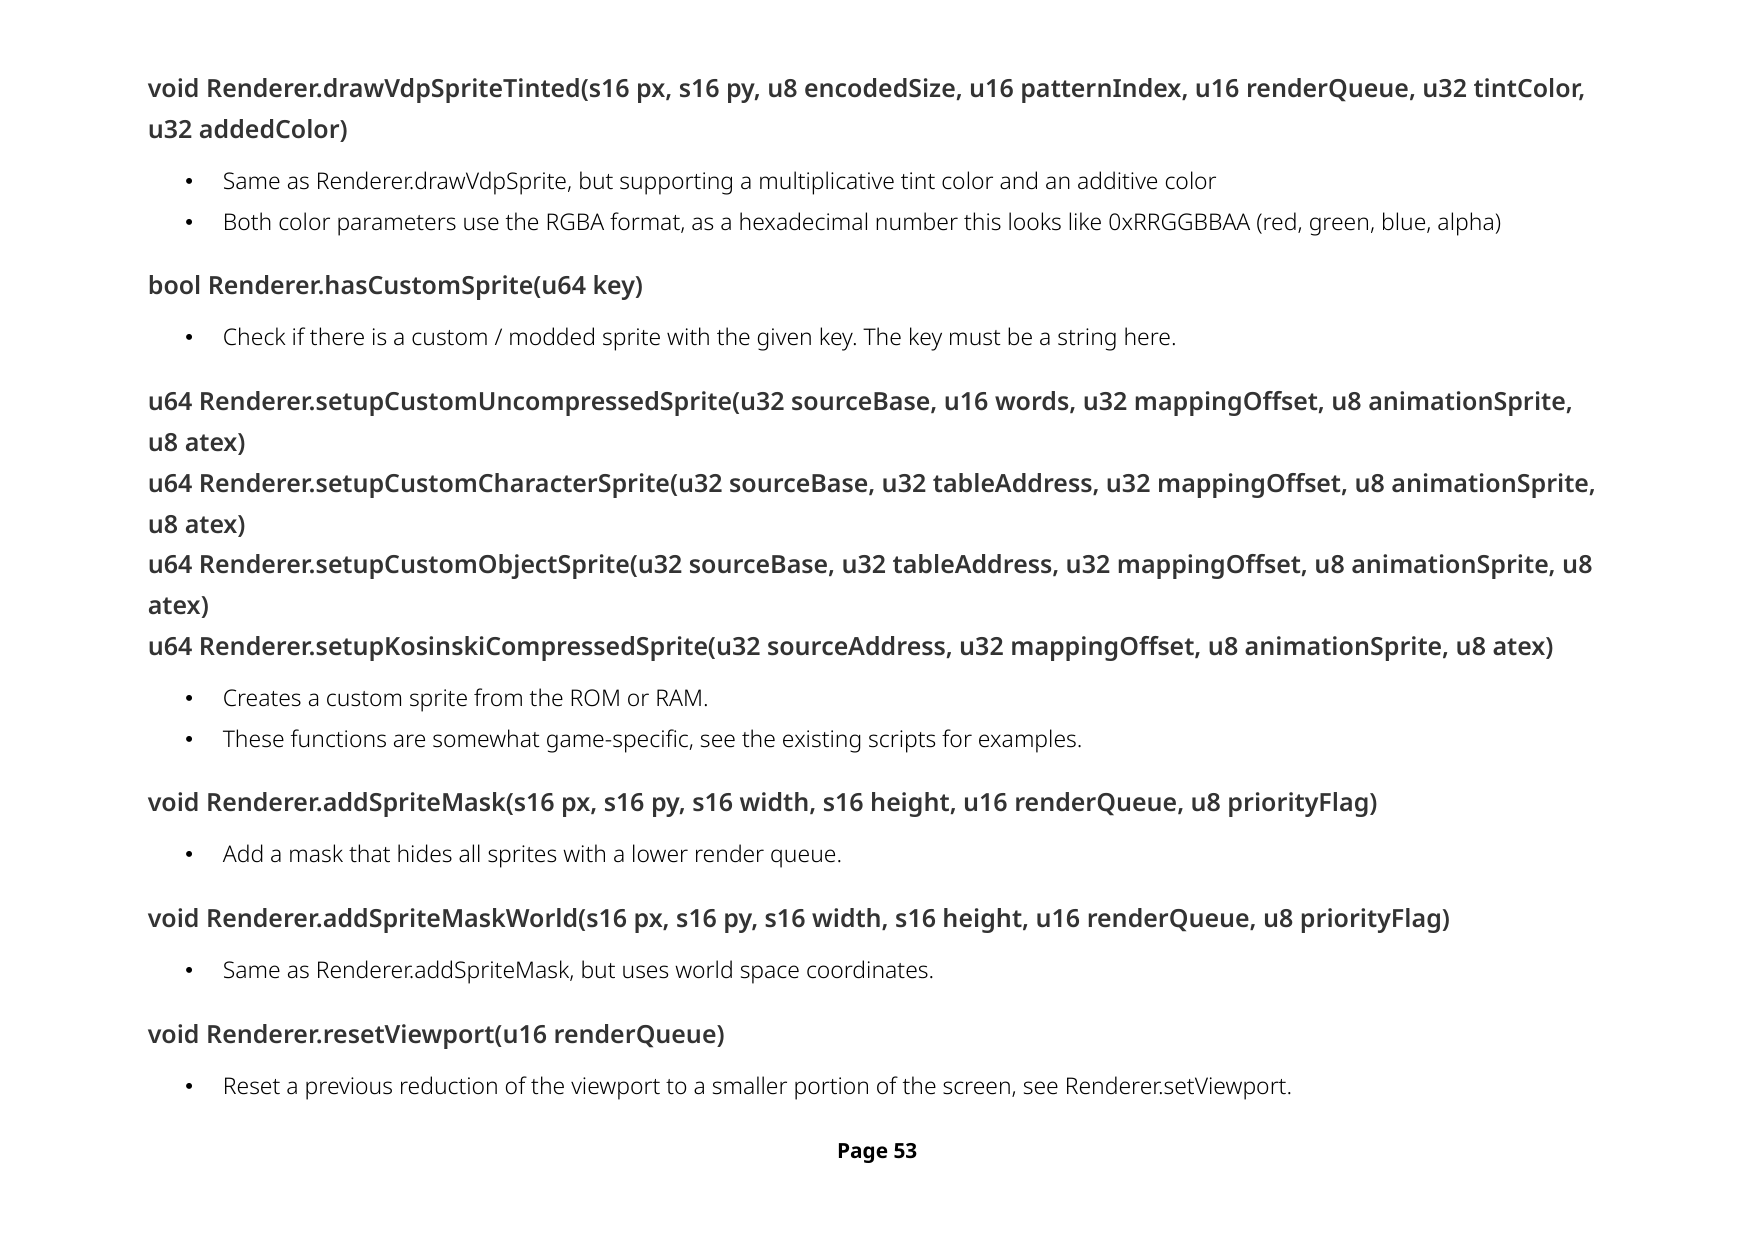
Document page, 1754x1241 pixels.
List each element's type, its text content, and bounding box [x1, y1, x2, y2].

subtitle void Renderer.addSpriteMaskWorld(s16 px, s16 py, s16 width, s16 height, u16 renderQueue, u8 priorityFlag) [148, 901, 1606, 935]
list Same as Renderer.drawVdpSprite, but supporting a multiplicative tint color and an additive color [185, 165, 1606, 196]
list Reset a previous reduction of the viewport to a smaller portion of the screen, see Renderer.setViewport. [185, 1070, 1606, 1101]
subtitle void Renderer.addSpriteMask(s16 px, s16 py, s16 width, s16 height, u16 renderQueue, u8 priorityFlag) [148, 785, 1606, 819]
list Check if there is a custom / modded sprite with the given key. The key must be a string here. [185, 321, 1606, 352]
list Add a mask that hides all sprites with a lower render queue. [185, 838, 1606, 869]
subtitle void Renderer.drawVdpSpriteTinted(s16 px, s16 py, u8 encodedSize, u16 patternIndex, u16 renderQueue, u32 tintColor, u32 addedColor) [148, 71, 1606, 146]
subtitle bool Renderer.hasCustomSprite(u64 key) [148, 268, 1606, 302]
subtitle u64 Renderer.setupCustomUncompressedSprite(u32 sourceBase, u16 words, u32 mappingOffset, u8 animationSprite, u8 atex) u64 Renderer.setupCustomCharacterSprite(u32 sourceBase, u32 tableAddress, u32 mappingOffset, u8 animationSprite, u8 atex) u64 Renderer.setupCustomObjectSprite(u32 sourceBase, u32 tableAddress, u32 mappingOffset, u8 animationSprite, u8 atex) u64 Renderer.setupKosinskiCompressedSprite(u32 sourceAddress, u32 mappingOffset, u8 animationSprite, u8 atex) [148, 384, 1606, 663]
list Same as Renderer.addSpriteMask, but uses world space coordinates. [185, 954, 1606, 985]
list These functions are somewhat game-specific, see the existing scripts for examples. [185, 722, 1606, 754]
list Creates a custom sprite from the ROM or RAM. [185, 682, 1606, 713]
subtitle void Renderer.resetViewport(u16 renderQueue) [148, 1017, 1606, 1051]
list Both color parameters use the RGBA format, as a hexadecimal number this looks like 0xRRGGBBAA (red, green, blue, alpha) [185, 205, 1606, 237]
